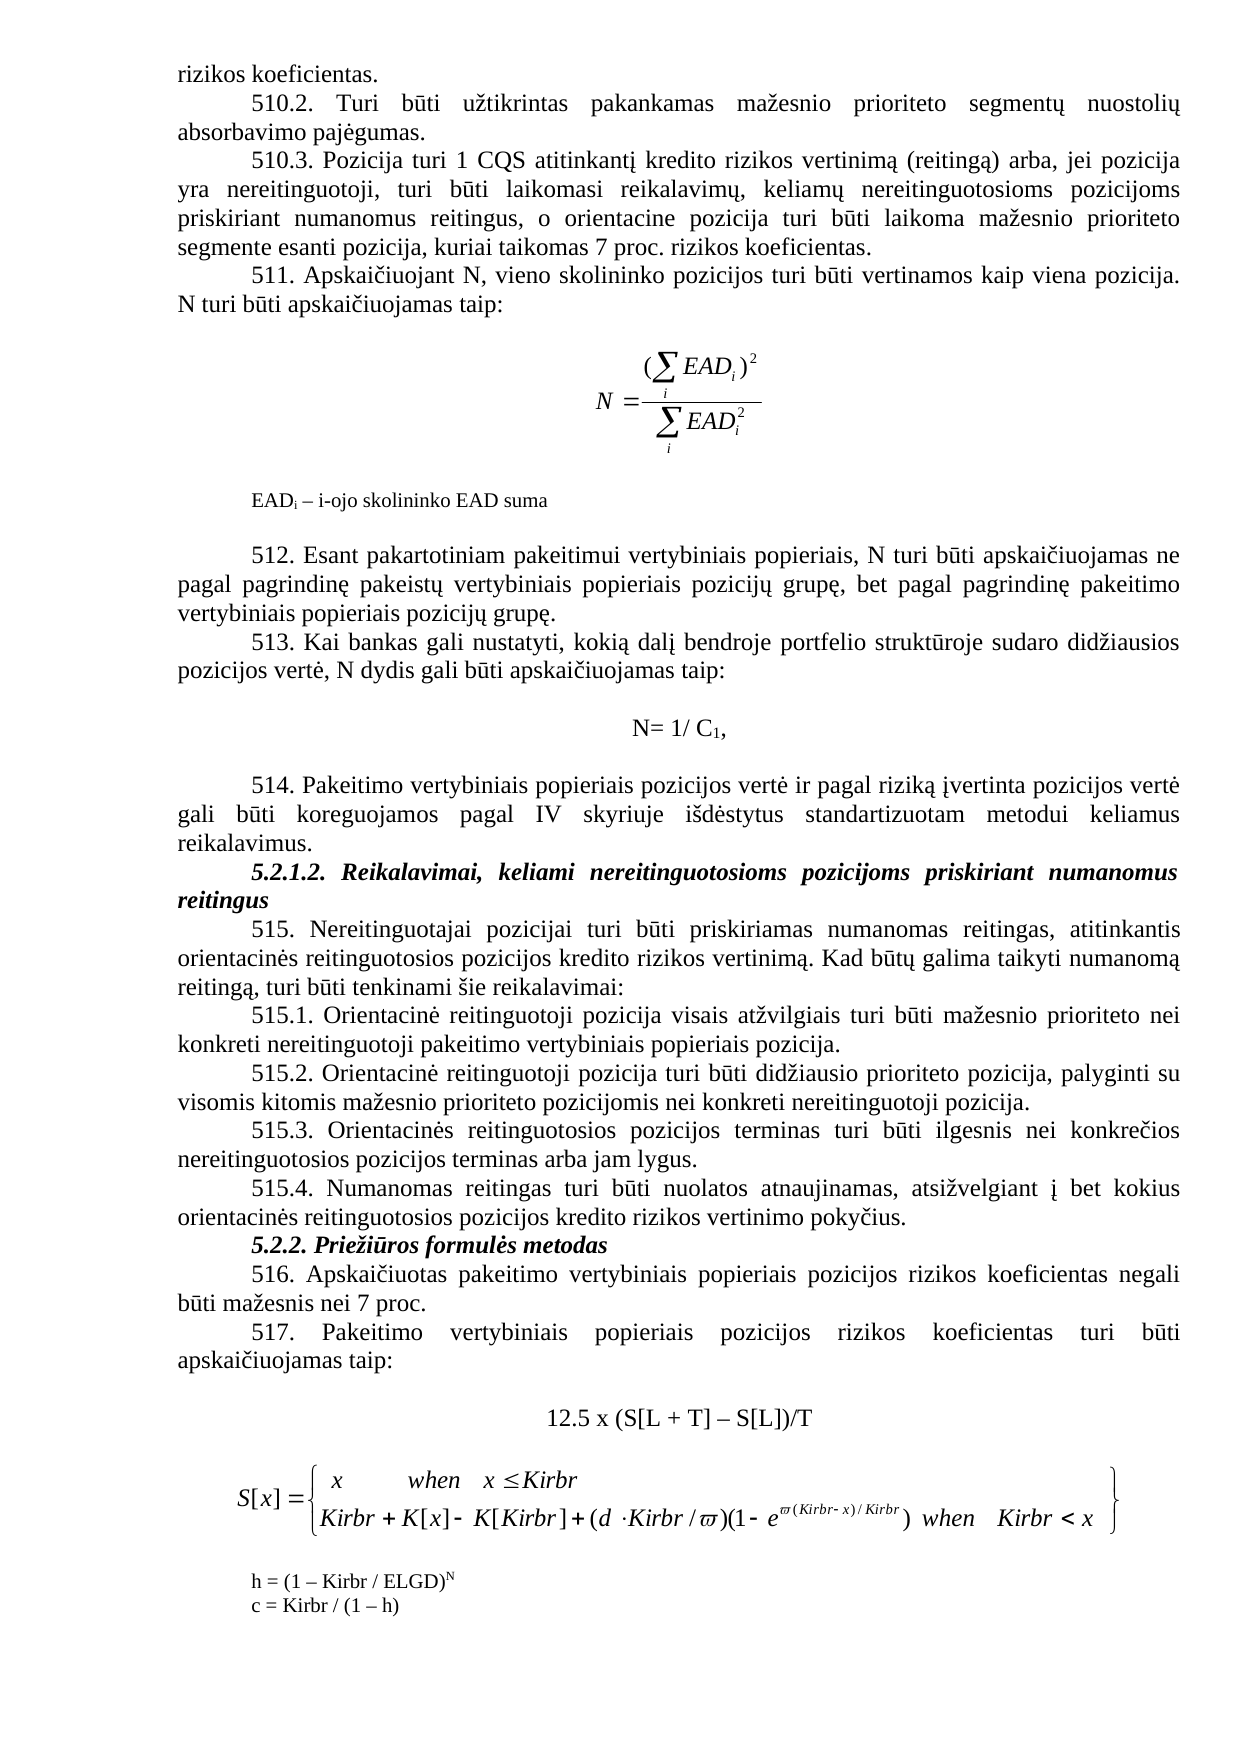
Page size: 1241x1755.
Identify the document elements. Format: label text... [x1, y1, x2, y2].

text 515.4. Numanomas reitingas turi būti nuolatos atnaujinamas, atsižvelgiant į bet kokius orientacinės reitinguotosios pozicijos kredito rizikos vertinimo pokyčius. [177, 1173, 1181, 1231]
text 515.2. Orientacinė reitinguotoji pozicija turi būti didžiausio prioriteto pozicija, palyginti su visomis kitomis mažesnio prioriteto pozicijomis nei konkreti nereitinguotoji pozicija. [177, 1058, 1181, 1116]
text 12.5 x (S[L + T] – S[L])/T [177, 1403, 1181, 1432]
text 514. Pakeitimo vertybiniais popieriais pozicijos vertė ir pagal riziką įvertinta pozicijos vertė gali būti koreguojamos pagal IV skyriuje išdėstytus standartizuotam metodui keliamus reikalavimus. [177, 771, 1181, 857]
text c = Kirbr / (1 – h) [177, 1593, 1181, 1617]
text 515. Nereitinguotajai pozicijai turi būti priskiriamas numanomas reitingas, atitinkantis orientacinės reitinguotosios pozicijos kredito rizikos vertinimą. Kad būtų galima taikyti numanomą reitingą, turi būti tenkinami šie reikalavimai: [177, 914, 1181, 1001]
text N= 1/ C1, [177, 713, 1181, 742]
text 510.2. Turi būti užtikrintas pakankamas mažesnio prioriteto segmentų nuostolių absorbavimo pajėgumas. [177, 88, 1181, 145]
text 512. Esant pakartotiniam pakeitimui vertybiniais popieriais, N turi būti apskaičiuojamas ne pagal pagrindinę pakeistų vertybiniais popieriais pozicijų grupę, bet pagal pagrindinę pakeitimo vertybiniais popieriais pozicijų grupę. [177, 541, 1181, 627]
text rizikos koeficientas. [177, 59, 1181, 88]
text h = (1 – Kirbr / ELGD)N [177, 1569, 1181, 1593]
text 511. Apskaičiuojant N, vieno skolininko pozicijos turi būti vertinamos kaip viena pozicija. N turi būti apskaičiuojamas taip: [177, 260, 1181, 318]
text 510.3. Pozicija turi 1 CQS atitinkantį kredito rizikos vertinimą (reitingą) arba, jei pozicija yra nereitinguotoji, turi būti laikomasi reikalavimų, keliamų nereitinguotosioms pozicijoms priskiriant numanomus reitingus, o orientacine pozicija turi būti laikoma mažesnio prioriteto segmente esanti pozicija, kuriai taikomas 7 proc. rizikos koeficientas. [177, 145, 1181, 260]
text 515.3. Orientacinės reitinguotosios pozicijos terminas turi būti ilgesnis nei konkrečios nereitinguotosios pozicijos terminas arba jam lygus. [177, 1116, 1181, 1173]
text 5.2.2. Priežiūros formulės metodas [177, 1231, 1181, 1259]
text 516. Apskaičiuotas pakeitimo vertybiniais popieriais pozicijos rizikos koeficientas negali būti mažesnis nei 7 proc. [177, 1259, 1181, 1317]
text 515.1. Orientacinė reitinguotoji pozicija visais atžvilgiais turi būti mažesnio prioriteto nei konkreti nereitinguotoji pakeitimo vertybiniais popieriais pozicija. [177, 1001, 1181, 1058]
text 517. Pakeitimo vertybiniais popieriais pozicijos rizikos koeficientas turi būti apskaičiuojamas taip: [177, 1317, 1181, 1374]
text 513. Kai bankas gali nustatyti, kokią dalį bendroje portfelio struktūroje sudaro didžiausios pozicijos vertė, N dydis gali būti apskaičiuojamas taip: [177, 627, 1181, 684]
text EADi – i-ojo skolininko EAD suma [177, 488, 1181, 512]
text 5.2.1.2. Reikalavimai, keliami nereitinguotosioms pozicijoms priskiriant numanomus reitingus [177, 857, 1181, 914]
